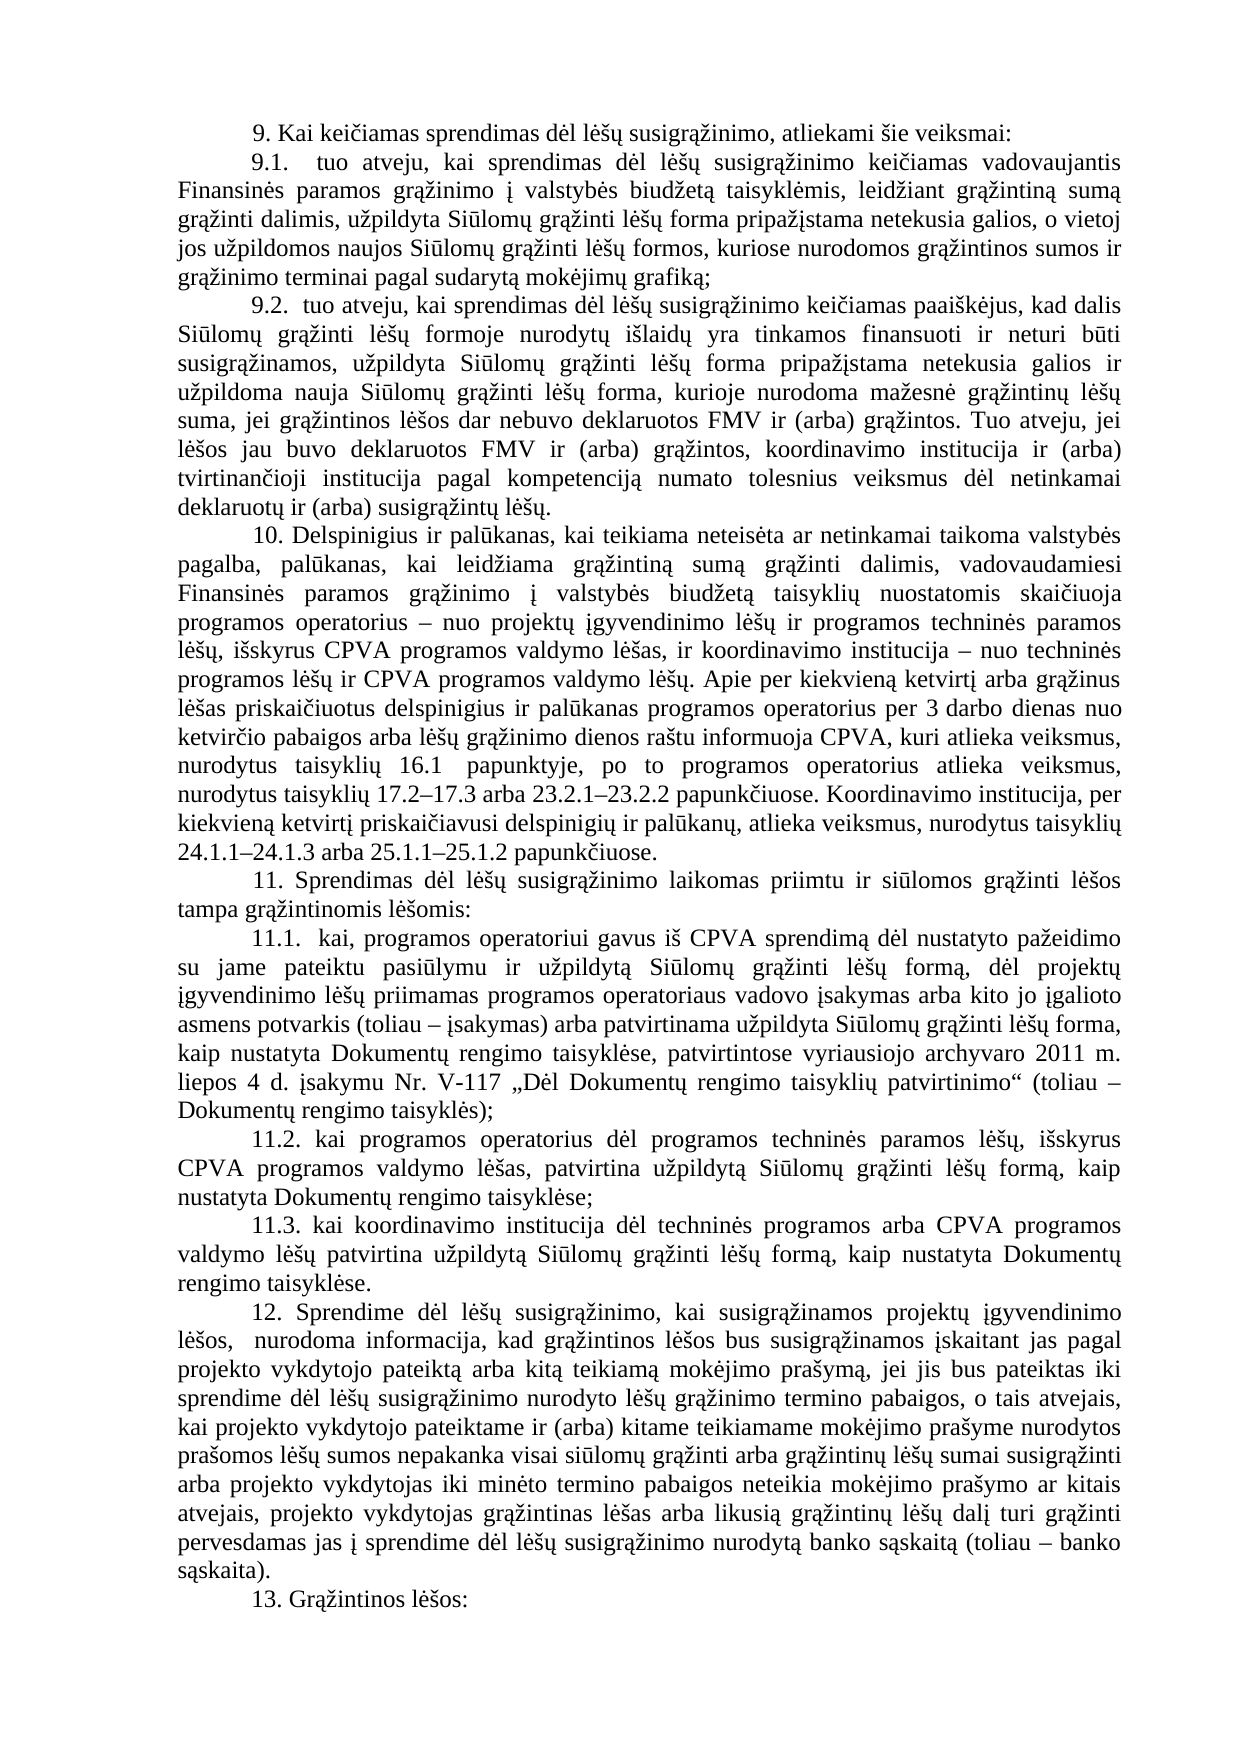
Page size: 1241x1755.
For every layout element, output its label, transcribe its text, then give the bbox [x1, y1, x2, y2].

text 9.1. tuo atveju, kai sprendimas dėl lėšų susigrąžinimo keičiamas vadovaujantis Finansinės paramos grąžinimo į valstybės biudžetą taisyklėmis, leidžiant grąžintiną sumą grąžinti dalimis, užpildyta Siūlomų grąžinti lėšų forma pripažįstama netekusia galios, o vietoj jos užpildomos naujos Siūlomų grąžinti lėšų formos, kuriose nurodomos grąžintinos sumos ir grąžinimo terminai pagal sudarytą mokėjimų grafiką; [177, 147, 1122, 291]
text 11.2. kai programos operatorius dėl programos techninės paramos lėšų, išskyrus CPVA programos valdymo lėšas, patvirtina užpildytą Siūlomų grąžinti lėšų formą, kaip nustatyta Dokumentų rengimo taisyklėse; [177, 1124, 1122, 1211]
text 11.3. kai koordinavimo institucija dėl techninės programos arba CPVA programos valdymo lėšų patvirtina užpildytą Siūlomų grąžinti lėšų formą, kaip nustatyta Dokumentų rengimo taisyklėse. [177, 1211, 1122, 1297]
text 9. Kai keičiamas sprendimas dėl lėšų susigrąžinimo, atliekami šie veiksmai: [177, 118, 1122, 147]
text 11.1. kai, programos operatoriui gavus iš CPVA sprendimą dėl nustatyto pažeidimo su jame pateiktu pasiūlymu ir užpildytą Siūlomų grąžinti lėšų formą, dėl projektų įgyvendinimo lėšų priimamas programos operatoriaus vadovo įsakymas arba kito jo įgalioto asmens potvarkis (toliau – įsakymas) arba patvirtinama užpildyta Siūlomų grąžinti lėšų forma, kaip nustatyta Dokumentų rengimo taisyklėse, patvirtintose vyriausiojo archyvaro 2011 m. liepos 4 d. įsakymu Nr. V-117 „Dėl Dokumentų rengimo taisyklių patvirtinimo“ (toliau – Dokumentų rengimo taisyklės); [177, 923, 1122, 1124]
text 9.2. tuo atveju, kai sprendimas dėl lėšų susigrąžinimo keičiamas paaiškėjus, kad dalis Siūlomų grąžinti lėšų formoje nurodytų išlaidų yra tinkamos finansuoti ir neturi būti susigrąžinamos, užpildyta Siūlomų grąžinti lėšų forma pripažįstama netekusia galios ir užpildoma nauja Siūlomų grąžinti lėšų forma, kurioje nurodoma mažesnė grąžintinų lėšų suma, jei grąžintinos lėšos dar nebuvo deklaruotos FMV ir (arba) grąžintos. Tuo atveju, jei lėšos jau buvo deklaruotos FMV ir (arba) grąžintos, koordinavimo institucija ir (arba) tvirtinančioji institucija pagal kompetenciją numato tolesnius veiksmus dėl netinkamai deklaruotų ir (arba) susigrąžintų lėšų. [177, 291, 1122, 521]
text 10. Delspinigius ir palūkanas, kai teikiama neteisėta ar netinkamai taikoma valstybės pagalba, palūkanas, kai leidžiama grąžintiną sumą grąžinti dalimis, vadovaudamiesi Finansinės paramos grąžinimo į valstybės biudžetą taisyklių nuostatomis skaičiuoja programos operatorius – nuo projektų įgyvendinimo lėšų ir programos techninės paramos lėšų, išskyrus CPVA programos valdymo lėšas, ir koordinavimo institucija – nuo techninės programos lėšų ir CPVA programos valdymo lėšų. Apie per kiekvieną ketvirtį arba grąžinus lėšas priskaičiuotus delspinigius ir palūkanas programos operatorius per 3 darbo dienas nuo ketvirčio pabaigos arba lėšų grąžinimo dienos raštu informuoja CPVA, kuri atlieka veiksmus, nurodytus taisyklių 16.1 papunktyje, po to programos operatorius atlieka veiksmus, nurodytus taisyklių 17.2–17.3 arba 23.2.1–23.2.2 papunkčiuose. Koordinavimo institucija, per kiekvieną ketvirtį priskaičiavusi delspinigių ir palūkanų, atlieka veiksmus, nurodytus taisyklių 24.1.1–24.1.3 arba 25.1.1–25.1.2 papunkčiuose. [177, 521, 1122, 866]
text 11. Sprendimas dėl lėšų susigrąžinimo laikomas priimtu ir siūlomos grąžinti lėšos tampa grąžintinomis lėšomis: [177, 866, 1122, 923]
text 12. Sprendime dėl lėšų susigrąžinimo, kai susigrąžinamos projektų įgyvendinimo lėšos, nurodoma informacija, kad grąžintinos lėšos bus susigrąžinamos įskaitant jas pagal projekto vykdytojo pateiktą arba kitą teikiamą mokėjimo prašymą, jei jis bus pateiktas iki sprendime dėl lėšų susigrąžinimo nurodyto lėšų grąžinimo termino pabaigos, o tais atvejais, kai projekto vykdytojo pateiktame ir (arba) kitame teikiamame mokėjimo prašyme nurodytos prašomos lėšų sumos nepakanka visai siūlomų grąžinti arba grąžintinų lėšų sumai susigrąžinti arba projekto vykdytojas iki minėto termino pabaigos neteikia mokėjimo prašymo ar kitais atvejais, projekto vykdytojas grąžintinas lėšas arba likusią grąžintinų lėšų dalį turi grąžinti pervesdamas jas į sprendime dėl lėšų susigrąžinimo nurodytą banko sąskaitą (toliau – banko sąskaita). [177, 1297, 1122, 1584]
text 13. Grąžintinos lėšos: [177, 1584, 1122, 1613]
